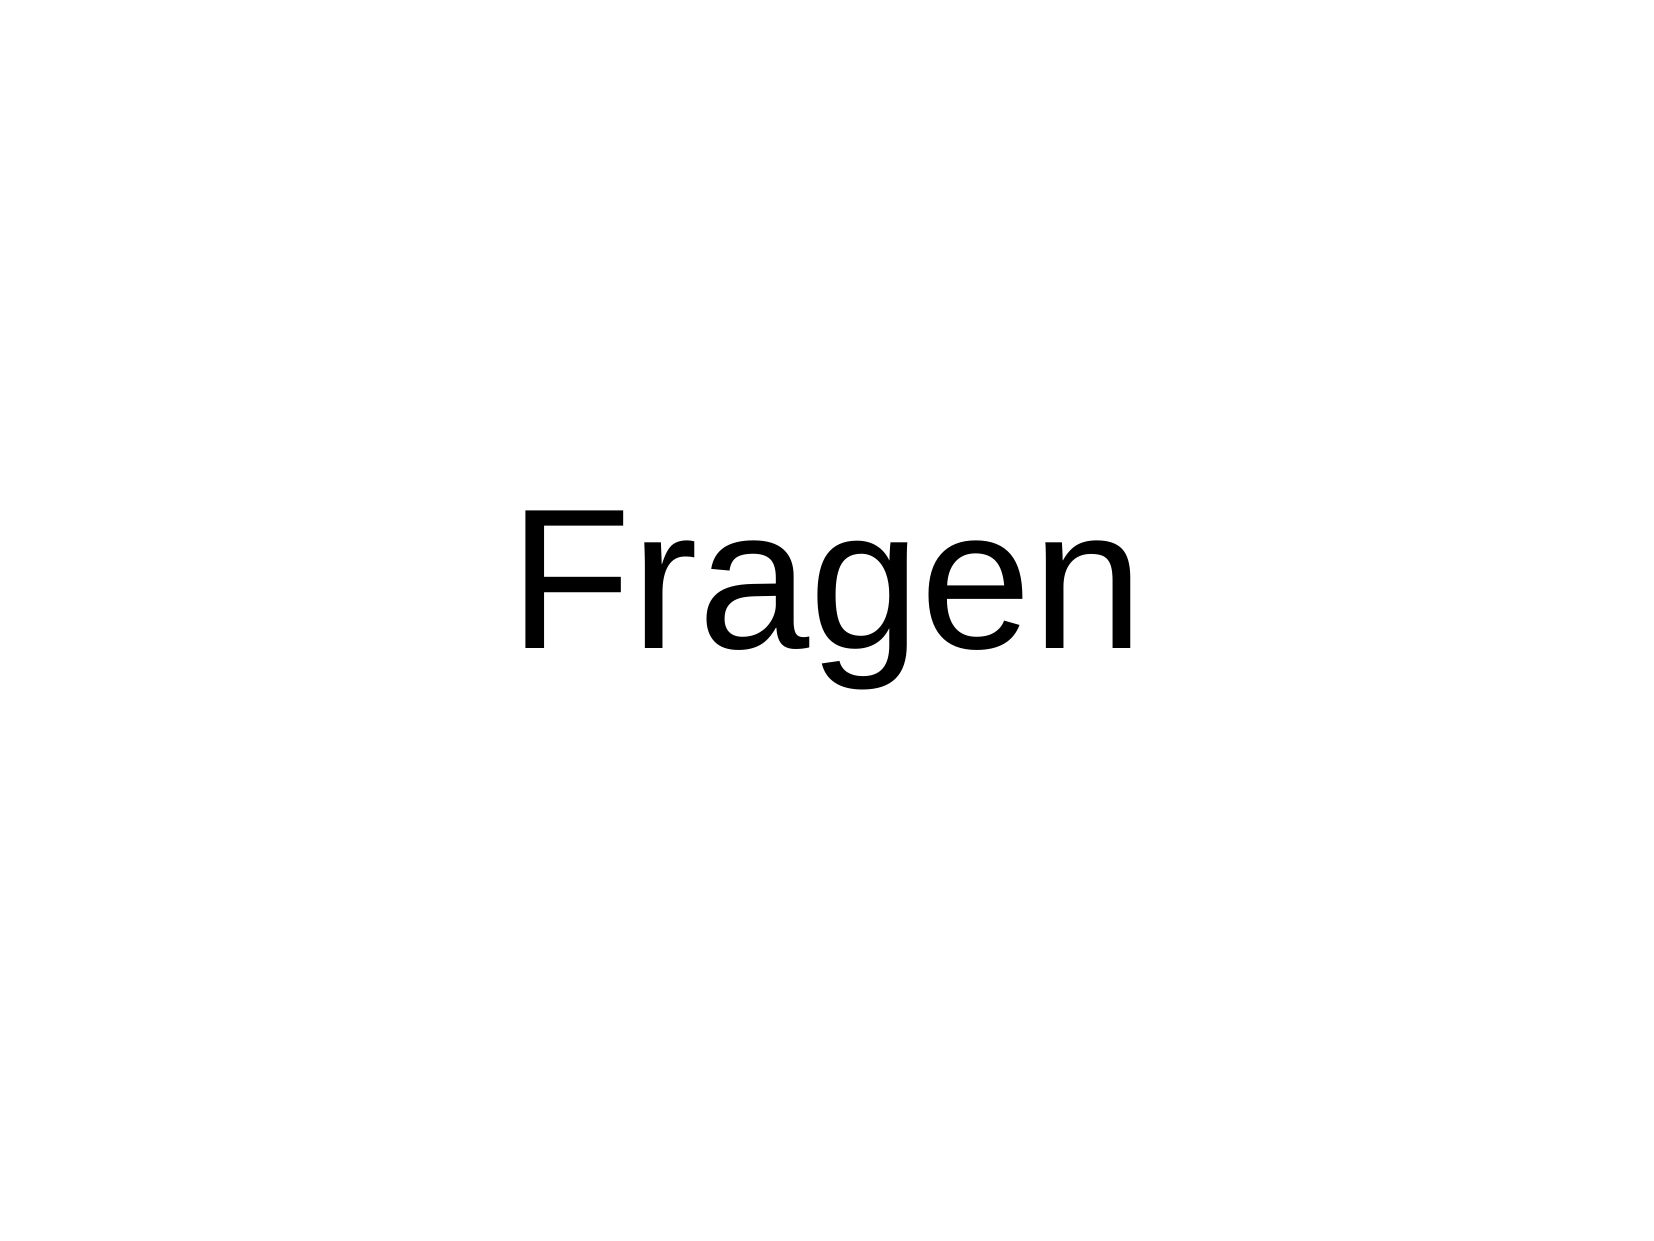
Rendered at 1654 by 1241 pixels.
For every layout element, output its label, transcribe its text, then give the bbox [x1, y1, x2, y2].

subtitle Fragen [82, 49, 1571, 1109]
